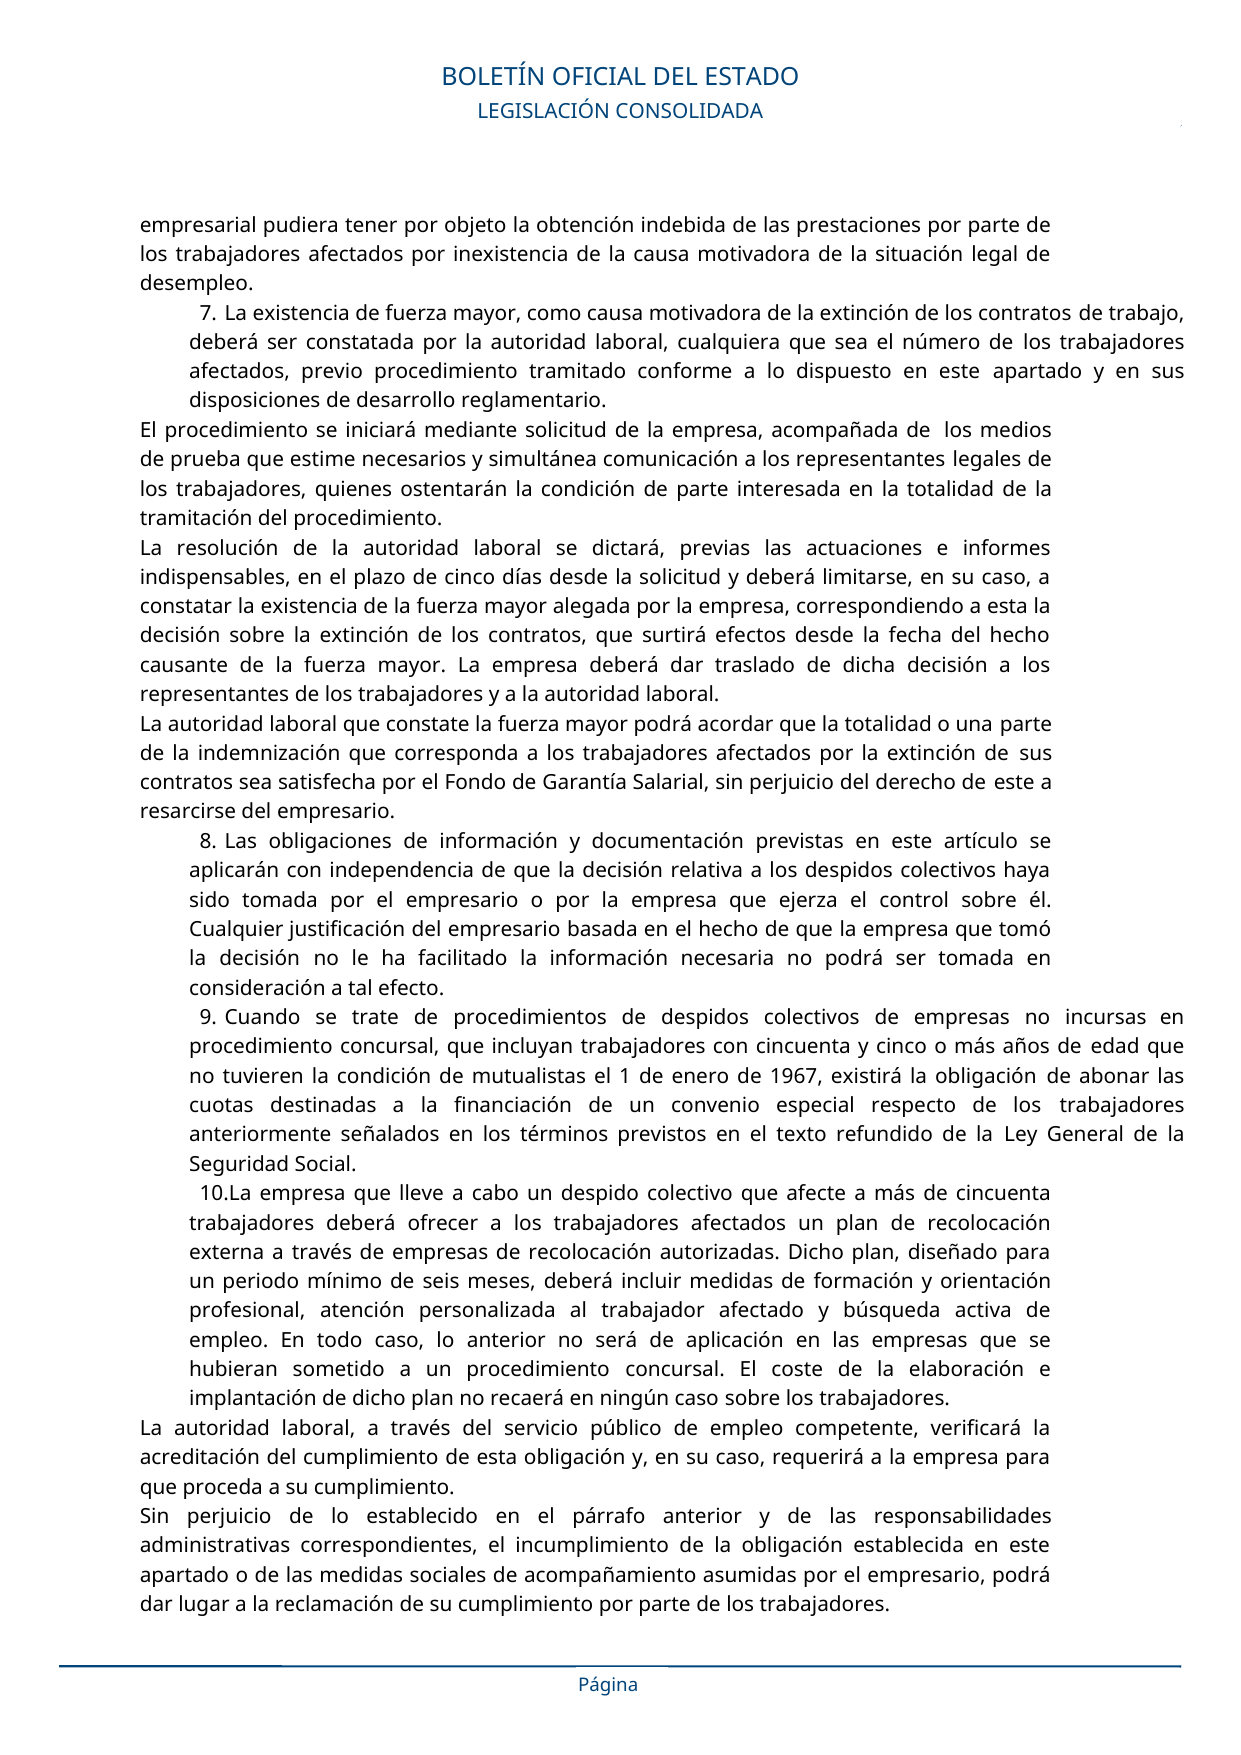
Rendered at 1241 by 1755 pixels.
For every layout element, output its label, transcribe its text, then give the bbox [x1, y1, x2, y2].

text La autoridad laboral que constate la fuerza mayor podrá acordar que la totalidad o una parte de la indemnización que corresponda a los trabajadores afectados por la extinción de sus contratos sea satisfecha por el Fondo de Garantía Salarial, sin perjuicio del derecho de este a resarcirse del empresario. [139, 709, 1052, 825]
text empresarial pudiera tener por objeto la obtención indebida de las prestaciones por parte de los trabajadores afectados por inexistencia de la causa motivadora de la situación legal de desempleo. [139, 210, 1052, 297]
text La resolución de la autoridad laboral se dictará, previas las actuaciones e informes indispensables, en el plazo de cinco días desde la solicitud y deberá limitarse, en su caso, a constatar la existencia de la fuerza mayor alegada por la empresa, correspondiendo a esta la decisión sobre la extinción de los contratos, que surtirá efectos desde la fecha del hecho causante de la fuerza mayor. La empresa deberá dar traslado de dicha decisión a los representantes de los trabajadores y a la autoridad laboral. [139, 533, 1052, 707]
text Sin perjuicio de lo establecido en el párrafo anterior y de las responsabilidades administrativas correspondientes, el incumplimiento de la obligación establecida en este apartado o de las medidas sociales de acompañamiento asumidas por el empresario, podrá dar lugar a la reclamación de su cumplimiento por parte de los trabajadores. [139, 1501, 1052, 1618]
list Las obligaciones de información y documentación previstas en este artículo se aplicarán con independencia de que la decisión relativa a los despidos colectivos haya sido tomada por el empresario o por la empresa que ejerza el control sobre él. Cualquier justificación del empresario basada en el hecho de que la empresa que tomó la decisión no le ha facilitado la información necesaria no podrá ser tomada en consideración a tal efecto. [164, 826, 1052, 1001]
text El procedimiento se iniciará mediante solicitud de la empresa, acompañada de los medios de prueba que estime necesarios y simultánea comunicación a los representantes legales de los trabajadores, quienes ostentarán la condición de parte interesada en la totalidad de la tramitación del procedimiento. [139, 415, 1052, 531]
list La existencia de fuerza mayor, como causa motivadora de la extinción de los contratos de trabajo, deberá ser constatada por la autoridad laboral, cualquiera que sea el número de los trabajadores afectados, previo procedimiento tramitado conforme a lo dispuesto en este apartado y en sus disposiciones de desarrollo reglamentario. [164, 298, 1184, 414]
text La autoridad laboral, a través del servicio público de empleo competente, verificará la acreditación del cumplimiento de esta obligación y, en su caso, requerirá a la empresa para que proceda a su cumplimiento. [139, 1413, 1052, 1500]
list La empresa que lleve a cabo un despido colectivo que afecte a más de cincuenta trabajadores deberá ofrecer a los trabajadores afectados un plan de recolocación externa a través de empresas de recolocación autorizadas. Dicho plan, diseñado para un periodo mínimo de seis meses, deberá incluir medidas de formación y orientación profesional, atención personalizada al trabajador afectado y búsqueda activa de empleo. En todo caso, lo anterior no será de aplicación en las empresas que se hubieran sometido a un procedimiento concursal. El coste de la elaboración e implantación de dicho plan no recaerá en ningún caso sobre los trabajadores. [164, 1178, 1052, 1412]
list Cuando se trate de procedimientos de despidos colectivos de empresas no incursas en procedimiento concursal, que incluyan trabajadores con cincuenta y cinco o más años de edad que no tuvieren la condición de mutualistas el 1 de enero de 1967, existirá la obligación de abonar las cuotas destinadas a la financiación de un convenio especial respecto de los trabajadores anteriormente señalados en los términos previstos en el texto refundido de la Ley General de la Seguridad Social. [164, 1002, 1184, 1177]
